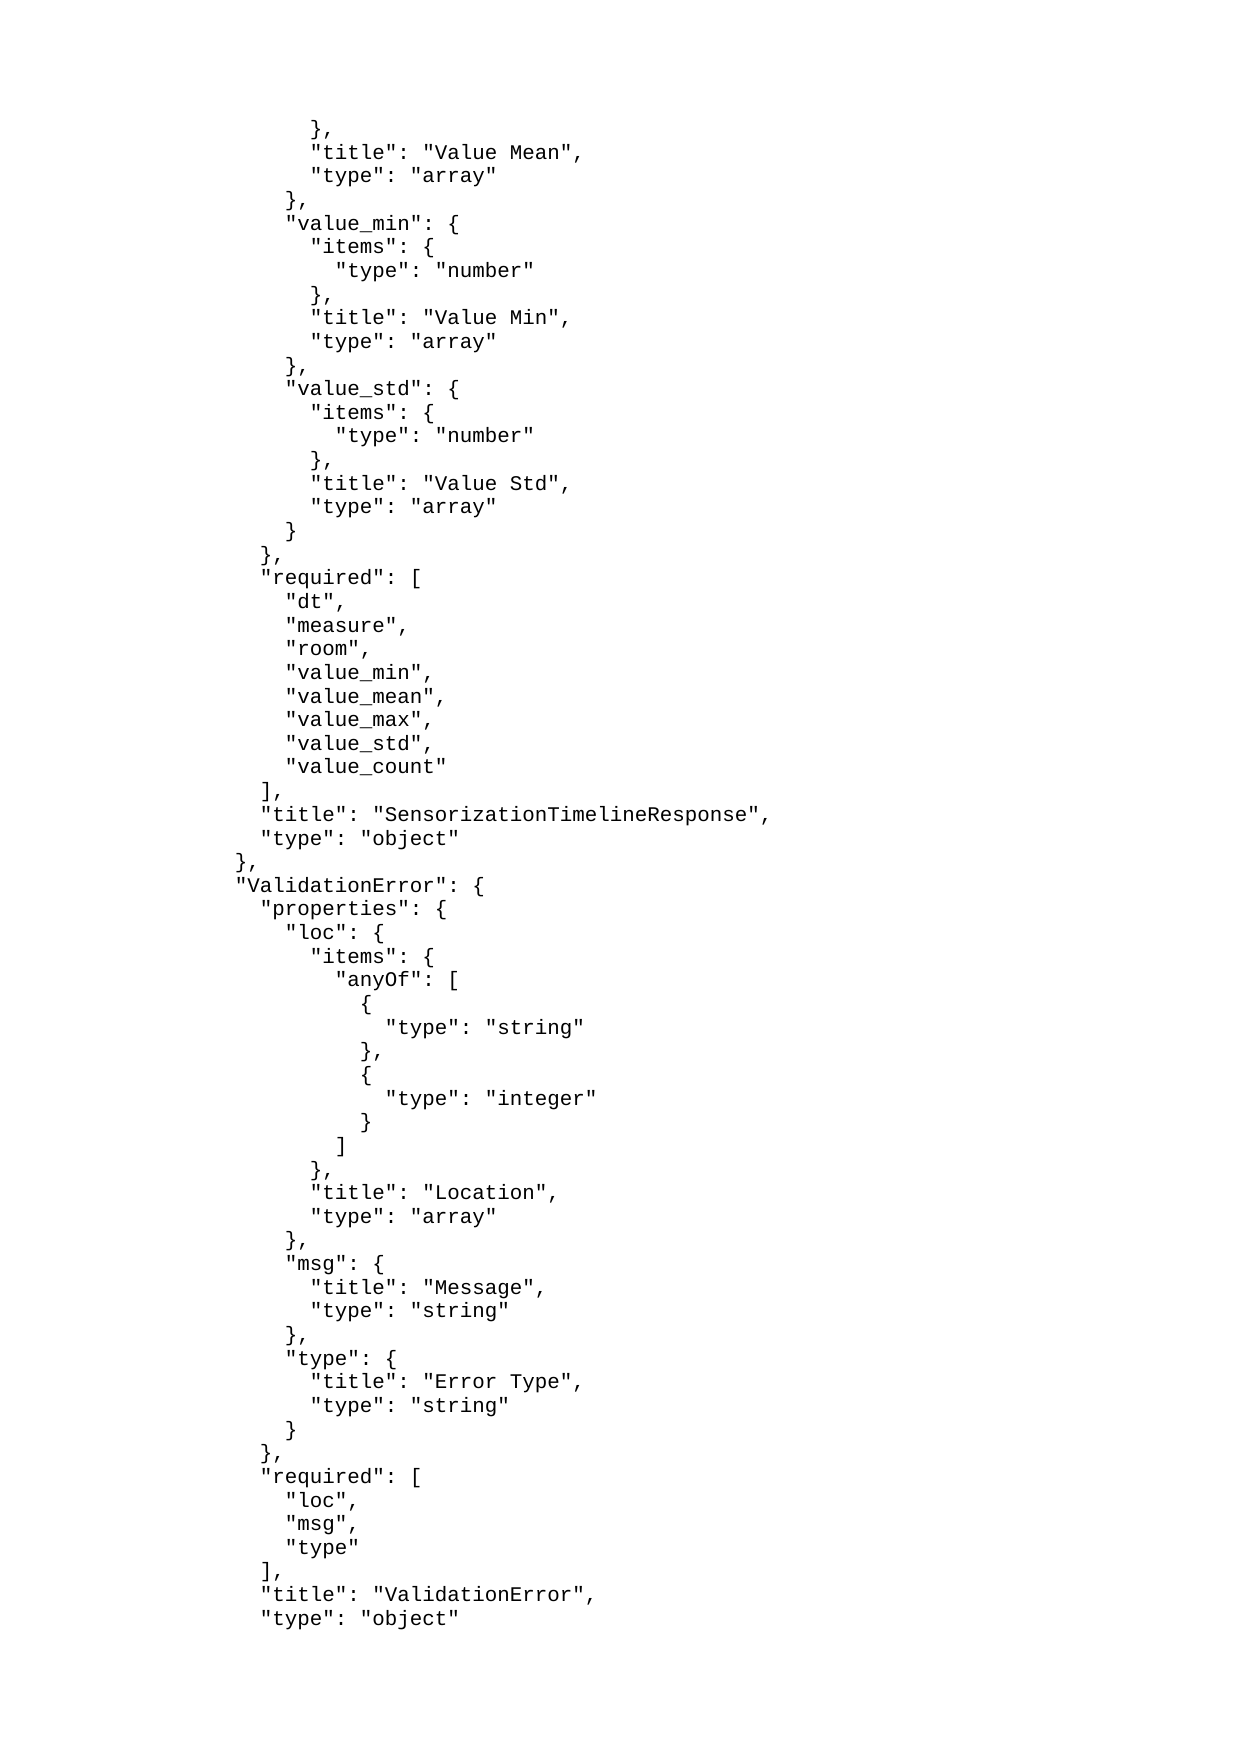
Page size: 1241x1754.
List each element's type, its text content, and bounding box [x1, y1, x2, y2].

text "measure", [118, 615, 1122, 638]
text "type": "array" [118, 165, 1122, 189]
text "value_std", [118, 733, 1122, 757]
text "required": [ [118, 567, 1122, 591]
text "title": "Message", [118, 1277, 1122, 1300]
text }, [118, 1040, 1122, 1064]
text "room", [118, 638, 1122, 662]
text "type": "array" [118, 331, 1122, 354]
text }, [118, 851, 1122, 875]
text ], [118, 1561, 1122, 1584]
text "type": "string" [118, 1017, 1122, 1040]
text "type": "number" [118, 426, 1122, 449]
text "type": "string" [118, 1395, 1122, 1419]
text { [118, 993, 1122, 1017]
text "items": { [118, 946, 1122, 969]
text }, [118, 118, 1122, 142]
text "type" [118, 1537, 1122, 1561]
text } [118, 520, 1122, 544]
text } [118, 1111, 1122, 1135]
text "value_min": { [118, 213, 1122, 236]
text }, [118, 189, 1122, 213]
text "loc": { [118, 922, 1122, 946]
text "title": "Value Std", [118, 473, 1122, 496]
text }, [118, 1229, 1122, 1253]
text ] [118, 1135, 1122, 1158]
text "type": "string" [118, 1300, 1122, 1324]
text "value_min", [118, 662, 1122, 686]
text "required": [ [118, 1466, 1122, 1489]
text "type": { [118, 1348, 1122, 1371]
text "title": "Error Type", [118, 1371, 1122, 1395]
text }, [118, 1158, 1122, 1182]
text }, [118, 1442, 1122, 1466]
text }, [118, 1324, 1122, 1348]
text "loc", [118, 1489, 1122, 1513]
text } [118, 1419, 1122, 1442]
text "anyOf": [ [118, 969, 1122, 993]
text "type": "object" [118, 1608, 1122, 1631]
text "ValidationError": { [118, 875, 1122, 898]
text "title": "Location", [118, 1182, 1122, 1206]
text }, [118, 354, 1122, 378]
text "msg", [118, 1513, 1122, 1537]
text }, [118, 449, 1122, 473]
text }, [118, 544, 1122, 567]
text "properties": { [118, 898, 1122, 922]
text { [118, 1064, 1122, 1088]
text "type": "array" [118, 496, 1122, 520]
text "title": "Value Mean", [118, 142, 1122, 165]
text "title": "ValidationError", [118, 1584, 1122, 1608]
text "value_std": { [118, 378, 1122, 402]
text "msg": { [118, 1253, 1122, 1277]
text ], [118, 780, 1122, 804]
text "type": "array" [118, 1206, 1122, 1229]
text "type": "integer" [118, 1088, 1122, 1111]
text "dt", [118, 591, 1122, 615]
text "type": "object" [118, 827, 1122, 851]
text "value_mean", [118, 686, 1122, 709]
text "title": "SensorizationTimelineResponse", [118, 804, 1122, 827]
text "items": { [118, 402, 1122, 426]
text "title": "Value Min", [118, 307, 1122, 331]
text "value_count" [118, 757, 1122, 780]
text "type": "number" [118, 260, 1122, 284]
text }, [118, 284, 1122, 307]
text "items": { [118, 236, 1122, 260]
text "value_max", [118, 709, 1122, 733]
